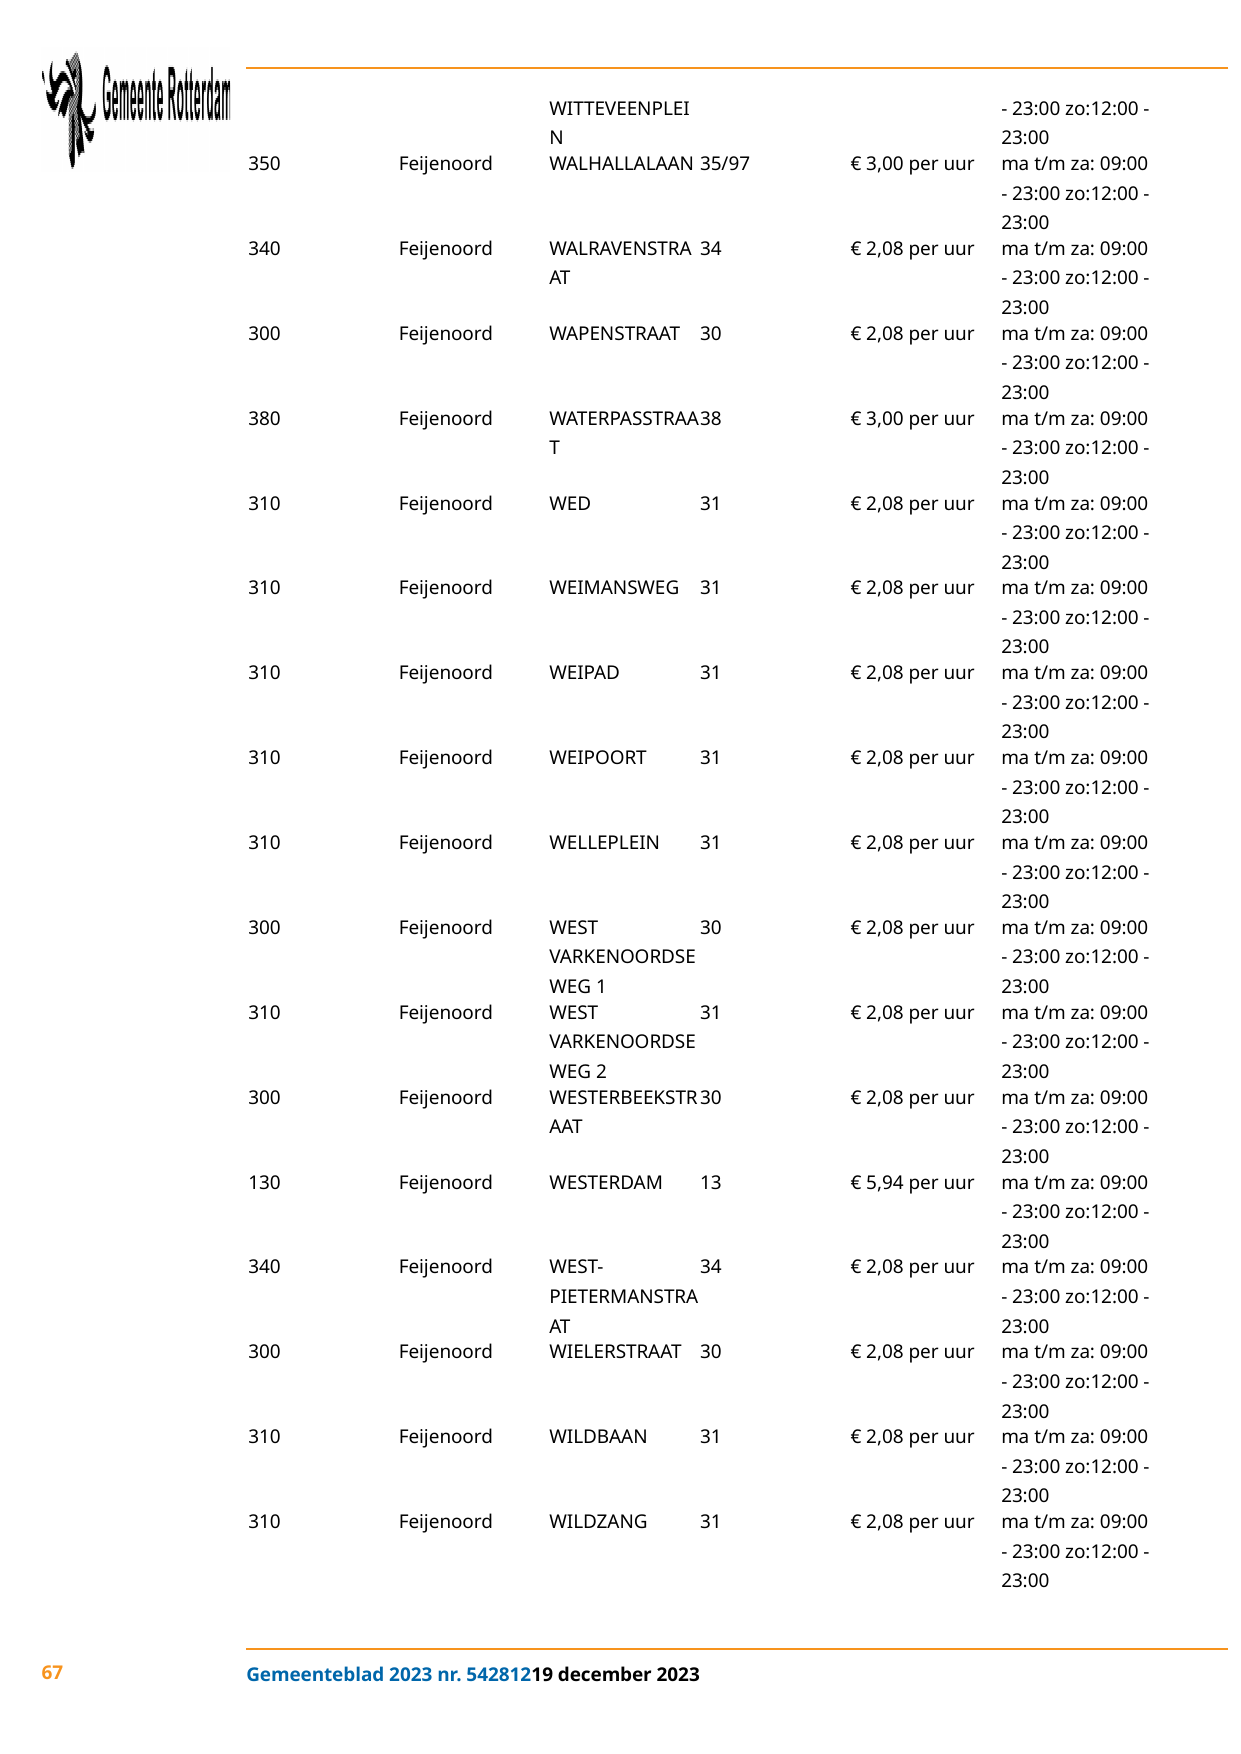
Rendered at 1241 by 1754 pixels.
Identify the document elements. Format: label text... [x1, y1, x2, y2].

table_cell € 2,08 per uur [850, 914, 1001, 999]
table_cell Feijenoord [399, 1169, 549, 1254]
table_cell [248, 95, 398, 150]
table_cell ma t/m za: 09:00 - 23:00 zo:12:00 - 23:00 [1001, 1509, 1152, 1593]
table_cell Feijenoord [399, 1424, 549, 1508]
table_cell 300 [248, 1084, 398, 1169]
table_cell € 2,08 per uur [850, 660, 1001, 744]
table_cell 31 [700, 744, 850, 829]
table_cell ma t/m za: 09:00 - 23:00 zo:12:00 - 23:00 [1001, 1169, 1152, 1254]
table_cell € 2,08 per uur [850, 1339, 1001, 1423]
table_cell 31 [700, 1509, 850, 1593]
table_cell € 2,08 per uur [850, 575, 1001, 659]
table_cell WEST-PIETERMANSTRAAT [549, 1254, 700, 1339]
table_cell 34 [700, 235, 850, 320]
table_cell 340 [248, 235, 398, 320]
table_cell WEIMANSWEG [549, 575, 700, 659]
table_cell 310 [248, 829, 398, 914]
table_cell - 23:00 zo:12:00 - 23:00 [1001, 95, 1152, 150]
table_cell ma t/m za: 09:00 - 23:00 zo:12:00 - 23:00 [1001, 744, 1152, 829]
table_cell WESTERBEEKSTRAAT [549, 1084, 700, 1169]
table_cell Feijenoord [399, 150, 549, 235]
table_cell Feijenoord [399, 575, 549, 659]
table_cell 31 [700, 490, 850, 574]
table_cell WALRAVENSTRAAT [549, 235, 700, 320]
table_cell 310 [248, 490, 398, 574]
table_cell € 2,08 per uur [850, 744, 1001, 829]
table_cell ma t/m za: 09:00 - 23:00 zo:12:00 - 23:00 [1001, 1424, 1152, 1508]
table_cell Feijenoord [399, 744, 549, 829]
table_cell WIELERSTRAAT [549, 1339, 700, 1423]
table_cell ma t/m za: 09:00 - 23:00 zo:12:00 - 23:00 [1001, 320, 1152, 405]
table_cell € 2,08 per uur [850, 829, 1001, 914]
table_cell € 3,00 per uur [850, 405, 1001, 490]
table_cell ma t/m za: 09:00 - 23:00 zo:12:00 - 23:00 [1001, 1084, 1152, 1169]
table_cell Feijenoord [399, 1339, 549, 1423]
table_cell € 2,08 per uur [850, 1424, 1001, 1508]
table_cell 30 [700, 320, 850, 405]
table_cell Feijenoord [399, 829, 549, 914]
table_cell WEIPAD [549, 660, 700, 744]
table_cell ma t/m za: 09:00 - 23:00 zo:12:00 - 23:00 [1001, 405, 1152, 490]
table_cell € 3,00 per uur [850, 150, 1001, 235]
table_cell 340 [248, 1254, 398, 1339]
table_cell ma t/m za: 09:00 - 23:00 zo:12:00 - 23:00 [1001, 1254, 1152, 1339]
table_cell 380 [248, 405, 398, 490]
table_cell € 2,08 per uur [850, 1084, 1001, 1169]
table_cell 310 [248, 1509, 398, 1593]
table_cell Feijenoord [399, 1509, 549, 1593]
table_cell € 2,08 per uur [850, 1254, 1001, 1339]
table_cell 300 [248, 1339, 398, 1423]
table_cell € 2,08 per uur [850, 490, 1001, 574]
table_cell 310 [248, 999, 398, 1084]
table_cell [850, 95, 1001, 150]
table_cell € 2,08 per uur [850, 320, 1001, 405]
table_cell 31 [700, 829, 850, 914]
table_cell € 2,08 per uur [850, 999, 1001, 1084]
table_cell ma t/m za: 09:00 - 23:00 zo:12:00 - 23:00 [1001, 914, 1152, 999]
table_cell 30 [700, 1084, 850, 1169]
table_cell WATERPASSTRAAT [549, 405, 700, 490]
table_cell WEST VARKENOORDSEWEG 2 [549, 999, 700, 1084]
table_cell Feijenoord [399, 235, 549, 320]
table_cell Feijenoord [399, 1254, 549, 1339]
table_cell ma t/m za: 09:00 - 23:00 zo:12:00 - 23:00 [1001, 150, 1152, 235]
table_cell ma t/m za: 09:00 - 23:00 zo:12:00 - 23:00 [1001, 235, 1152, 320]
table_cell WILDBAAN [549, 1424, 700, 1508]
picture [41, 47, 231, 172]
table_cell WED [549, 490, 700, 574]
table_cell WALHALLALAAN [549, 150, 700, 235]
table_cell 34 [700, 1254, 850, 1339]
table_cell WITTEVEENPLEIN [549, 95, 700, 150]
table_cell WEST VARKENOORDSEWEG 1 [549, 914, 700, 999]
table_cell Feijenoord [399, 914, 549, 999]
table_cell ma t/m za: 09:00 - 23:00 zo:12:00 - 23:00 [1001, 829, 1152, 914]
table_cell 30 [700, 1339, 850, 1423]
table_cell Feijenoord [399, 660, 549, 744]
table_cell 130 [248, 1169, 398, 1254]
table_cell 300 [248, 914, 398, 999]
table_cell ma t/m za: 09:00 - 23:00 zo:12:00 - 23:00 [1001, 1339, 1152, 1423]
table_cell WESTERDAM [549, 1169, 700, 1254]
table_cell € 2,08 per uur [850, 1509, 1001, 1593]
table_cell 13 [700, 1169, 850, 1254]
table_cell 35/97 [700, 150, 850, 235]
table_cell 31 [700, 660, 850, 744]
table_cell 310 [248, 575, 398, 659]
table_cell 31 [700, 999, 850, 1084]
table_cell WAPENSTRAAT [549, 320, 700, 405]
table_cell WELLEPLEIN [549, 829, 700, 914]
table_cell 38 [700, 405, 850, 490]
table_cell 310 [248, 1424, 398, 1508]
table_cell Feijenoord [399, 999, 549, 1084]
table_cell 310 [248, 660, 398, 744]
table_cell € 2,08 per uur [850, 235, 1001, 320]
table_cell 31 [700, 575, 850, 659]
table_cell Feijenoord [399, 320, 549, 405]
table_cell 31 [700, 1424, 850, 1508]
table_cell Feijenoord [399, 1084, 549, 1169]
table_cell Feijenoord [399, 405, 549, 490]
table_cell 350 [248, 150, 398, 235]
table_cell 30 [700, 914, 850, 999]
table_cell 300 [248, 320, 398, 405]
table_cell € 5,94 per uur [850, 1169, 1001, 1254]
table_cell 310 [248, 744, 398, 829]
table_cell [399, 95, 549, 150]
table_cell WEIPOORT [549, 744, 700, 829]
table_cell ma t/m za: 09:00 - 23:00 zo:12:00 - 23:00 [1001, 660, 1152, 744]
table_cell [700, 95, 850, 150]
table_cell Feijenoord [399, 490, 549, 574]
table_cell WILDZANG [549, 1509, 700, 1593]
table_cell ma t/m za: 09:00 - 23:00 zo:12:00 - 23:00 [1001, 490, 1152, 574]
table_cell ma t/m za: 09:00 - 23:00 zo:12:00 - 23:00 [1001, 575, 1152, 659]
table_cell ma t/m za: 09:00 - 23:00 zo:12:00 - 23:00 [1001, 999, 1152, 1084]
